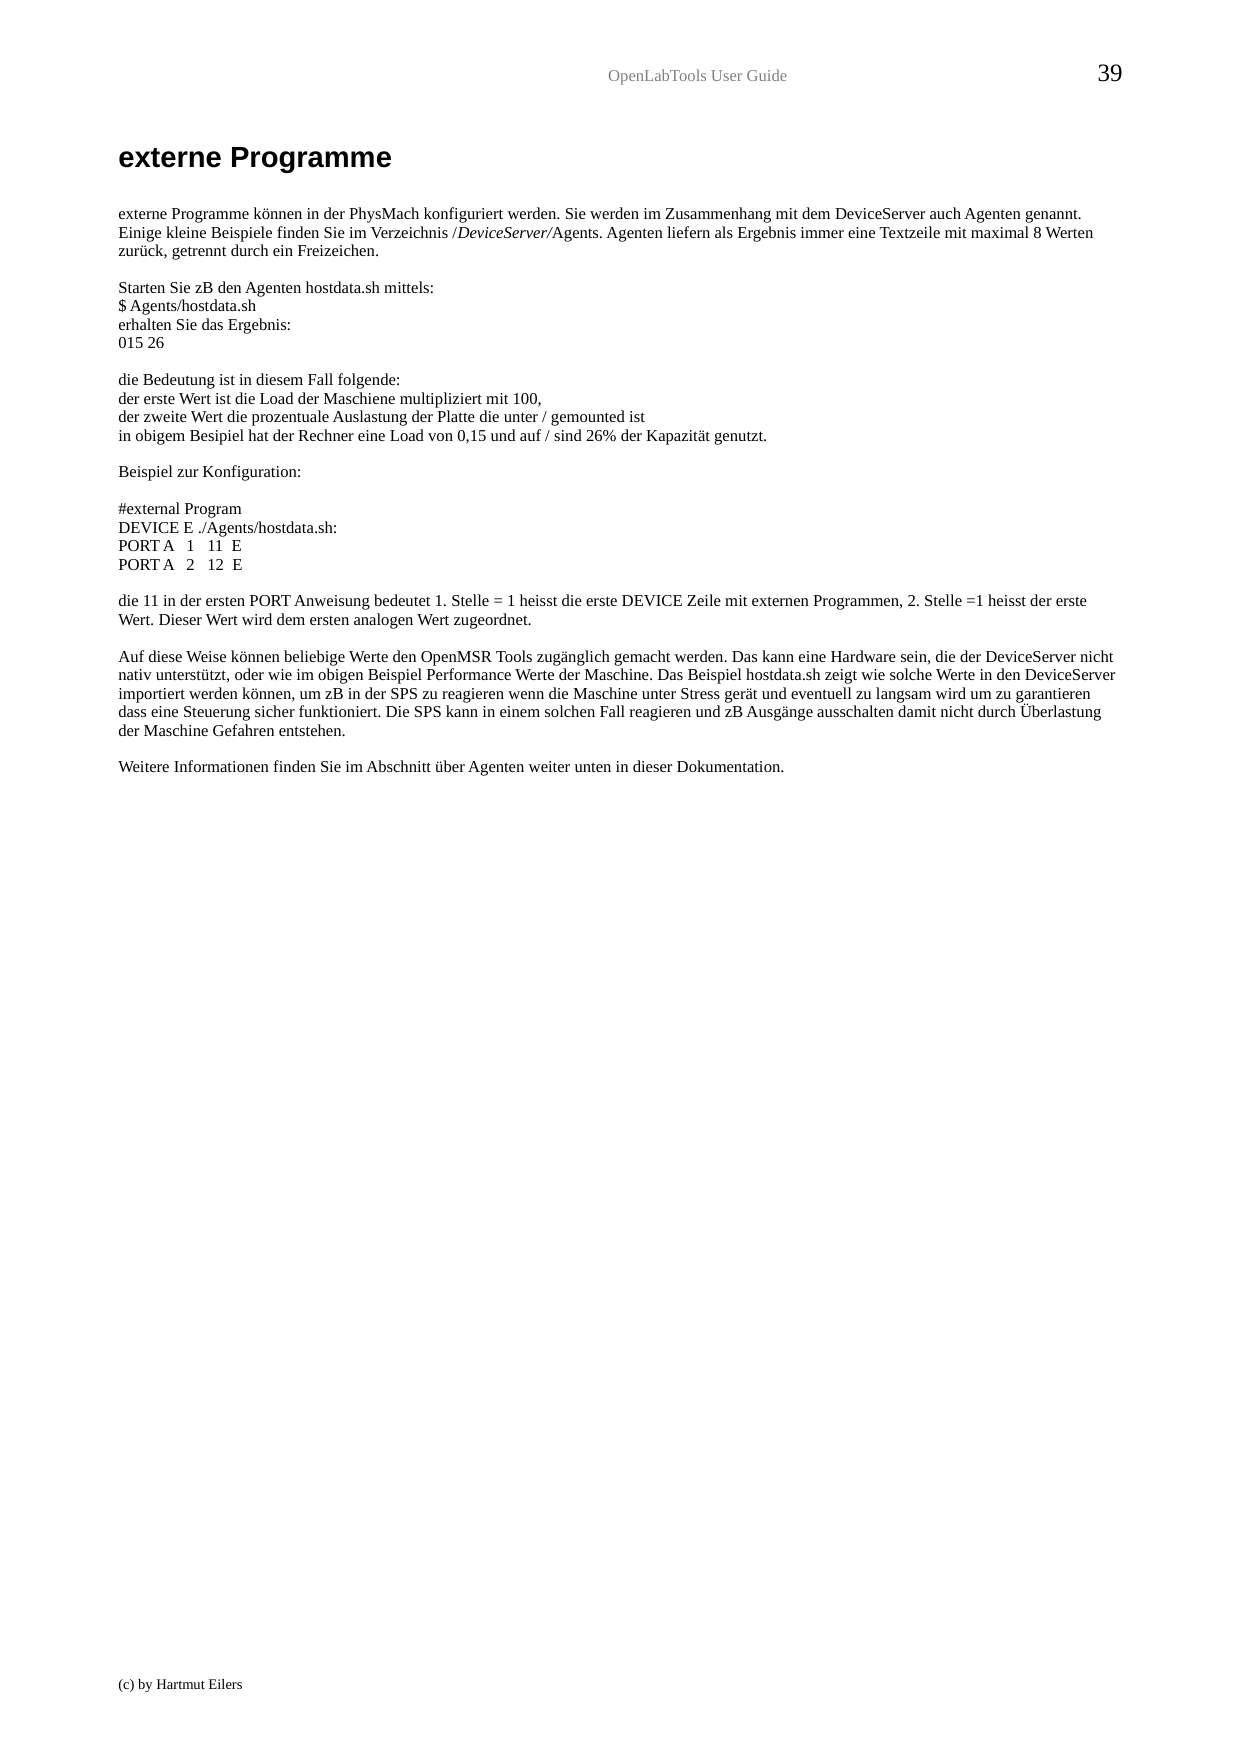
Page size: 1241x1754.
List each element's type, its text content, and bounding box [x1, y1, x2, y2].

text Beispiel zur Konfiguration: [118, 463, 1122, 481]
text die 11 in der ersten PORT Anweisung bedeutet 1. Stelle = 1 heisst die erste DEVICE Zeile mit externen Programmen, 2. Stelle =1 heisst der erste Wert. Dieser Wert wird dem ersten analogen Wert zugeordnet. [118, 592, 1122, 629]
text DEVICE E ./Agents/hostdata.sh: [118, 518, 1122, 537]
text Auf diese Weise können beliebige Werte den OpenMSR Tools zugänglich gemacht werden. Das kann eine Hardware sein, die der DeviceServer nicht nativ unterstützt, oder wie im obigen Beispiel Performance Werte der Maschine. Das Beispiel hostdata.sh zeigt wie solche Werte in den DeviceServer importiert werden können, um zB in der SPS zu reagieren wenn die Maschine unter Stress gerät und eventuell zu langsam wird um zu garantieren dass eine Steuerung sicher funktioniert. Die SPS kann in einem solchen Fall reagieren und zB Ausgänge ausschalten damit nicht durch Überlastung der Maschine Gefahren entstehen. [118, 647, 1122, 739]
text der zweite Wert die prozentuale Auslastung der Platte die unter / gemounted ist [118, 408, 1122, 426]
text die Bedeutung ist in diesem Fall folgende: [118, 371, 1122, 389]
text 015 26 [118, 334, 1122, 352]
text Einige kleine Beispiele finden Sie im Verzeichnis /DeviceServer/Agents. Agenten liefern als Ergebnis immer eine Textzeile mit maximal 8 Werten zurück, getrennt durch ein Freizeichen. [118, 223, 1122, 260]
text PORT A 1 11 E [118, 537, 1122, 555]
text PORT A 2 12 E [118, 555, 1122, 573]
text $ Agents/hostdata.sh [118, 297, 1122, 315]
text erhalten Sie das Ergebnis: [118, 315, 1122, 334]
text externe Programme können in der PhysMach konfiguriert werden. Sie werden im Zusammenhang mit dem DeviceServer auch Agenten genannt. [118, 205, 1122, 223]
text Weitere Informationen finden Sie im Abschnitt über Agenten weiter unten in dieser Dokumentation. [118, 758, 1122, 776]
subtitle externe Programme [118, 141, 1122, 174]
text in obigem Besipiel hat der Rechner eine Load von 0,15 und auf / sind 26% der Kapazität genutzt. [118, 426, 1122, 444]
text Starten Sie zB den Agenten hostdata.sh mittels: [118, 278, 1122, 297]
text #external Program [118, 500, 1122, 518]
text der erste Wert ist die Load der Maschiene multipliziert mit 100, [118, 389, 1122, 408]
